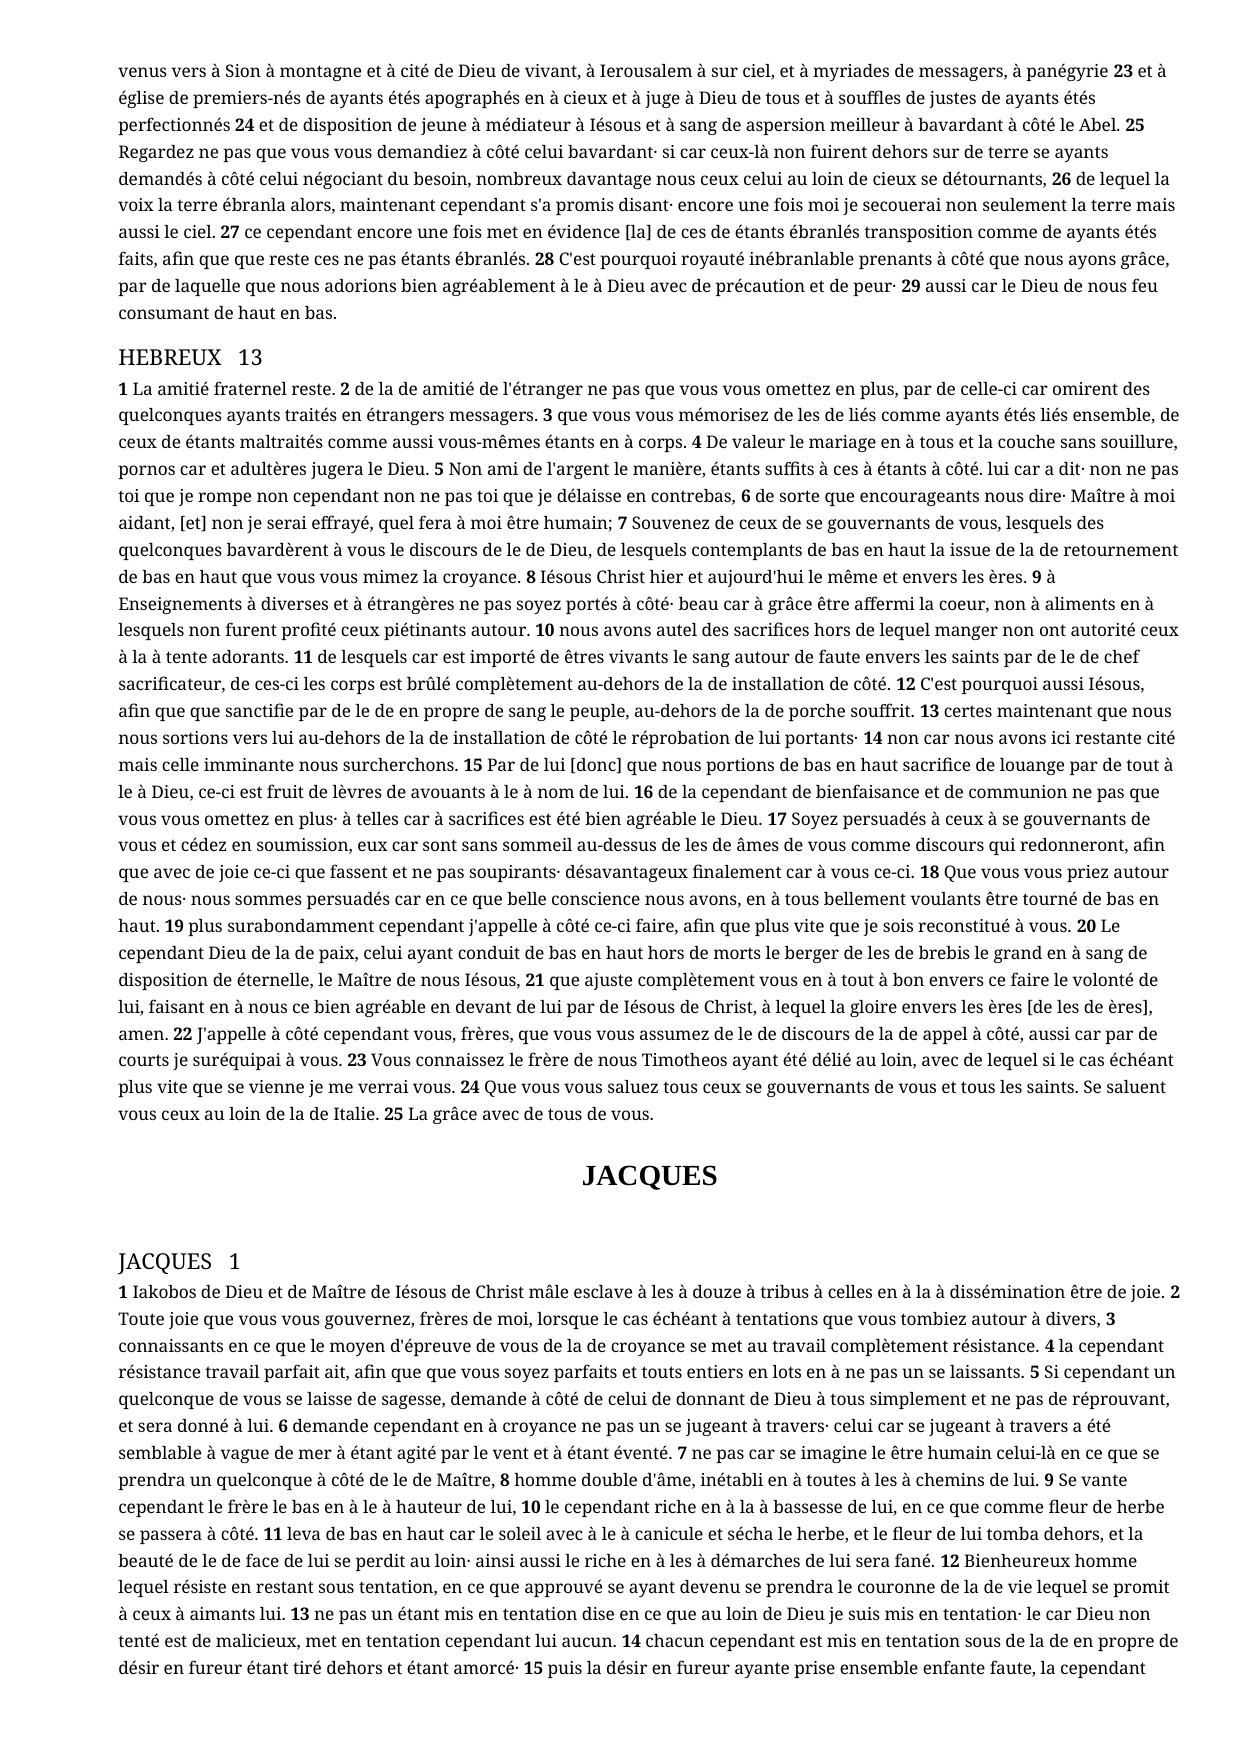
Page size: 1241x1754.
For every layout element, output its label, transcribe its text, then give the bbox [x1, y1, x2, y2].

subtitle JACQUES [118, 1158, 1181, 1192]
text JACQUES 1 [118, 1246, 1181, 1276]
text HEBREUX 13 [118, 342, 1181, 372]
text venus vers à Sion à montagne et à cité de Dieu de vivant, à Ierousalem à sur ciel, et à myriades de messagers, à panégyrie 23 et à église de premiers-nés de ayants étés apographés en à cieux et à juge à Dieu de tous et à souffles de justes de ayants étés perfectionnés 24 et de disposition de jeune à médiateur à Iésous et à sang de aspersion meilleur à bavardant à côté le Abel. 25 Regardez ne pas que vous vous demandiez à côté celui bavardant· si car ceux-là non fuirent dehors sur de terre se ayants demandés à côté celui négociant du besoin, nombreux davantage nous ceux celui au loin de cieux se détournants, 26 de lequel la voix la terre ébranla alors, maintenant cependant s'a promis disant· encore une fois moi je secouerai non seulement la terre mais aussi le ciel. 27 ce cependant encore une fois met en évidence [la] de ces de étants ébranlés transposition comme de ayants étés faits, afin que que reste ces ne pas étants ébranlés. 28 C'est pourquoi royauté inébranlable prenants à côté que nous ayons grâce, par de laquelle que nous adorions bien agréablement à le à Dieu avec de précaution et de peur· 29 aussi car le Dieu de nous feu consumant de haut en bas. [118, 59, 1181, 324]
text 1 Iakobos de Dieu et de Maître de Iésous de Christ mâle esclave à les à douze à tribus à celles en à la à dissémination être de joie. 2 Toute joie que vous vous gouvernez, frères de moi, lorsque le cas échéant à tentations que vous tombiez autour à divers, 3 connaissants en ce que le moyen d'épreuve de vous de la de croyance se met au travail complètement résistance. 4 la cependant résistance travail parfait ait, afin que que vous soyez parfaits et touts entiers en lots en à ne pas un se laissants. 5 Si cependant un quelconque de vous se laisse de sagesse, demande à côté de celui de donnant de Dieu à tous simplement et ne pas de réprouvant, et sera donné à lui. 6 demande cependant en à croyance ne pas un se jugeant à travers· celui car se jugeant à travers a été semblable à vague de mer à étant agité par le vent et à étant éventé. 7 ne pas car se imagine le être humain celui-là en ce que se prendra un quelconque à côté de le de Maître, 8 homme double d'âme, inétabli en à toutes à les à chemins de lui. 9 Se vante cependant le frère le bas en à le à hauteur de lui, 10 le cependant riche en à la à bassesse de lui, en ce que comme fleur de herbe se passera à côté. 11 leva de bas en haut car le soleil avec à le à canicule et sécha le herbe, et le fleur de lui tomba dehors, et la beauté de le de face de lui se perdit au loin· ainsi aussi le riche en à les à démarches de lui sera fané. 12 Bienheureux homme lequel résiste en restant sous tentation, en ce que approuvé se ayant devenu se prendra le couronne de la de vie lequel se promit à ceux à aimants lui. 13 ne pas un étant mis en tentation dise en ce que au loin de Dieu je suis mis en tentation· le car Dieu non tenté est de malicieux, met en tentation cependant lui aucun. 14 chacun cependant est mis en tentation sous de la de en propre de désir en fureur étant tiré dehors et étant amorcé· 15 puis la désir en fureur ayante prise ensemble enfante faute, la cependant [118, 1280, 1181, 1679]
text 1 La amitié fraternel reste. 2 de la de amitié de l'étranger ne pas que vous vous omettez en plus, par de celle-ci car omirent des quelconques ayants traités en étrangers messagers. 3 que vous vous mémorisez de les de liés comme ayants étés liés ensemble, de ceux de étants maltraités comme aussi vous-mêmes étants en à corps. 4 De valeur le mariage en à tous et la couche sans souillure, pornos car et adultères jugera le Dieu. 5 Non ami de l'argent le manière, étants suffits à ces à étants à côté. lui car a dit· non ne pas toi que je rompe non cependant non ne pas toi que je délaisse en contrebas, 6 de sorte que encourageants nous dire· Maître à moi aidant, [et] non je serai effrayé, quel fera à moi être humain; 7 Souvenez de ceux de se gouvernants de vous, lesquels des quelconques bavardèrent à vous le discours de le de Dieu, de lesquels contemplants de bas en haut la issue de la de retournement de bas en haut que vous vous mimez la croyance. 8 Iésous Christ hier et aujourd'hui le même et envers les ères. 9 à Enseignements à diverses et à étrangères ne pas soyez portés à côté· beau car à grâce être affermi la coeur, non à aliments en à lesquels non furent profité ceux piétinants autour. 10 nous avons autel des sacrifices hors de lequel manger non ont autorité ceux à la à tente adorants. 11 de lesquels car est importé de êtres vivants le sang autour de faute envers les saints par de le de chef sacrificateur, de ces-ci les corps est brûlé complètement au-dehors de la de installation de côté. 12 C'est pourquoi aussi Iésous, afin que que sanctifie par de le de en propre de sang le peuple, au-dehors de la de porche souffrit. 13 certes maintenant que nous nous sortions vers lui au-dehors de la de installation de côté le réprobation de lui portants· 14 non car nous avons ici restante cité mais celle imminante nous surcherchons. 15 Par de lui [donc] que nous portions de bas en haut sacrifice de louange par de tout à le à Dieu, ce-ci est fruit de lèvres de avouants à le à nom de lui. 16 de la cependant de bienfaisance et de communion ne pas que vous vous omettez en plus· à telles car à sacrifices est été bien agréable le Dieu. 17 Soyez persuadés à ceux à se gouvernants de vous et cédez en soumission, eux car sont sans sommeil au-dessus de les de âmes de vous comme discours qui redonneront, afin que avec de joie ce-ci que fassent et ne pas soupirants· désavantageux finalement car à vous ce-ci. 18 Que vous vous priez autour de nous· nous sommes persuadés car en ce que belle conscience nous avons, en à tous bellement voulants être tourné de bas en haut. 19 plus surabondamment cependant j'appelle à côté ce-ci faire, afin que plus vite que je sois reconstitué à vous. 20 Le cependant Dieu de la de paix, celui ayant conduit de bas en haut hors de morts le berger de les de brebis le grand en à sang de disposition de éternelle, le Maître de nous Iésous, 21 que ajuste complètement vous en à tout à bon envers ce faire le volonté de lui, faisant en à nous ce bien agréable en devant de lui par de Iésous de Christ, à lequel la gloire envers les ères [de les de ères], amen. 22 J'appelle à côté cependant vous, frères, que vous vous assumez de le de discours de la de appel à côté, aussi car par de courts je suréquipai à vous. 23 Vous connaissez le frère de nous Timotheos ayant été délié au loin, avec de lequel si le cas échéant plus vite que se vienne je me verrai vous. 24 Que vous vous saluez tous ceux se gouvernants de vous et tous les saints. Se saluent vous ceux au loin de la de Italie. 25 La grâce avec de tous de vous. [118, 377, 1181, 1126]
